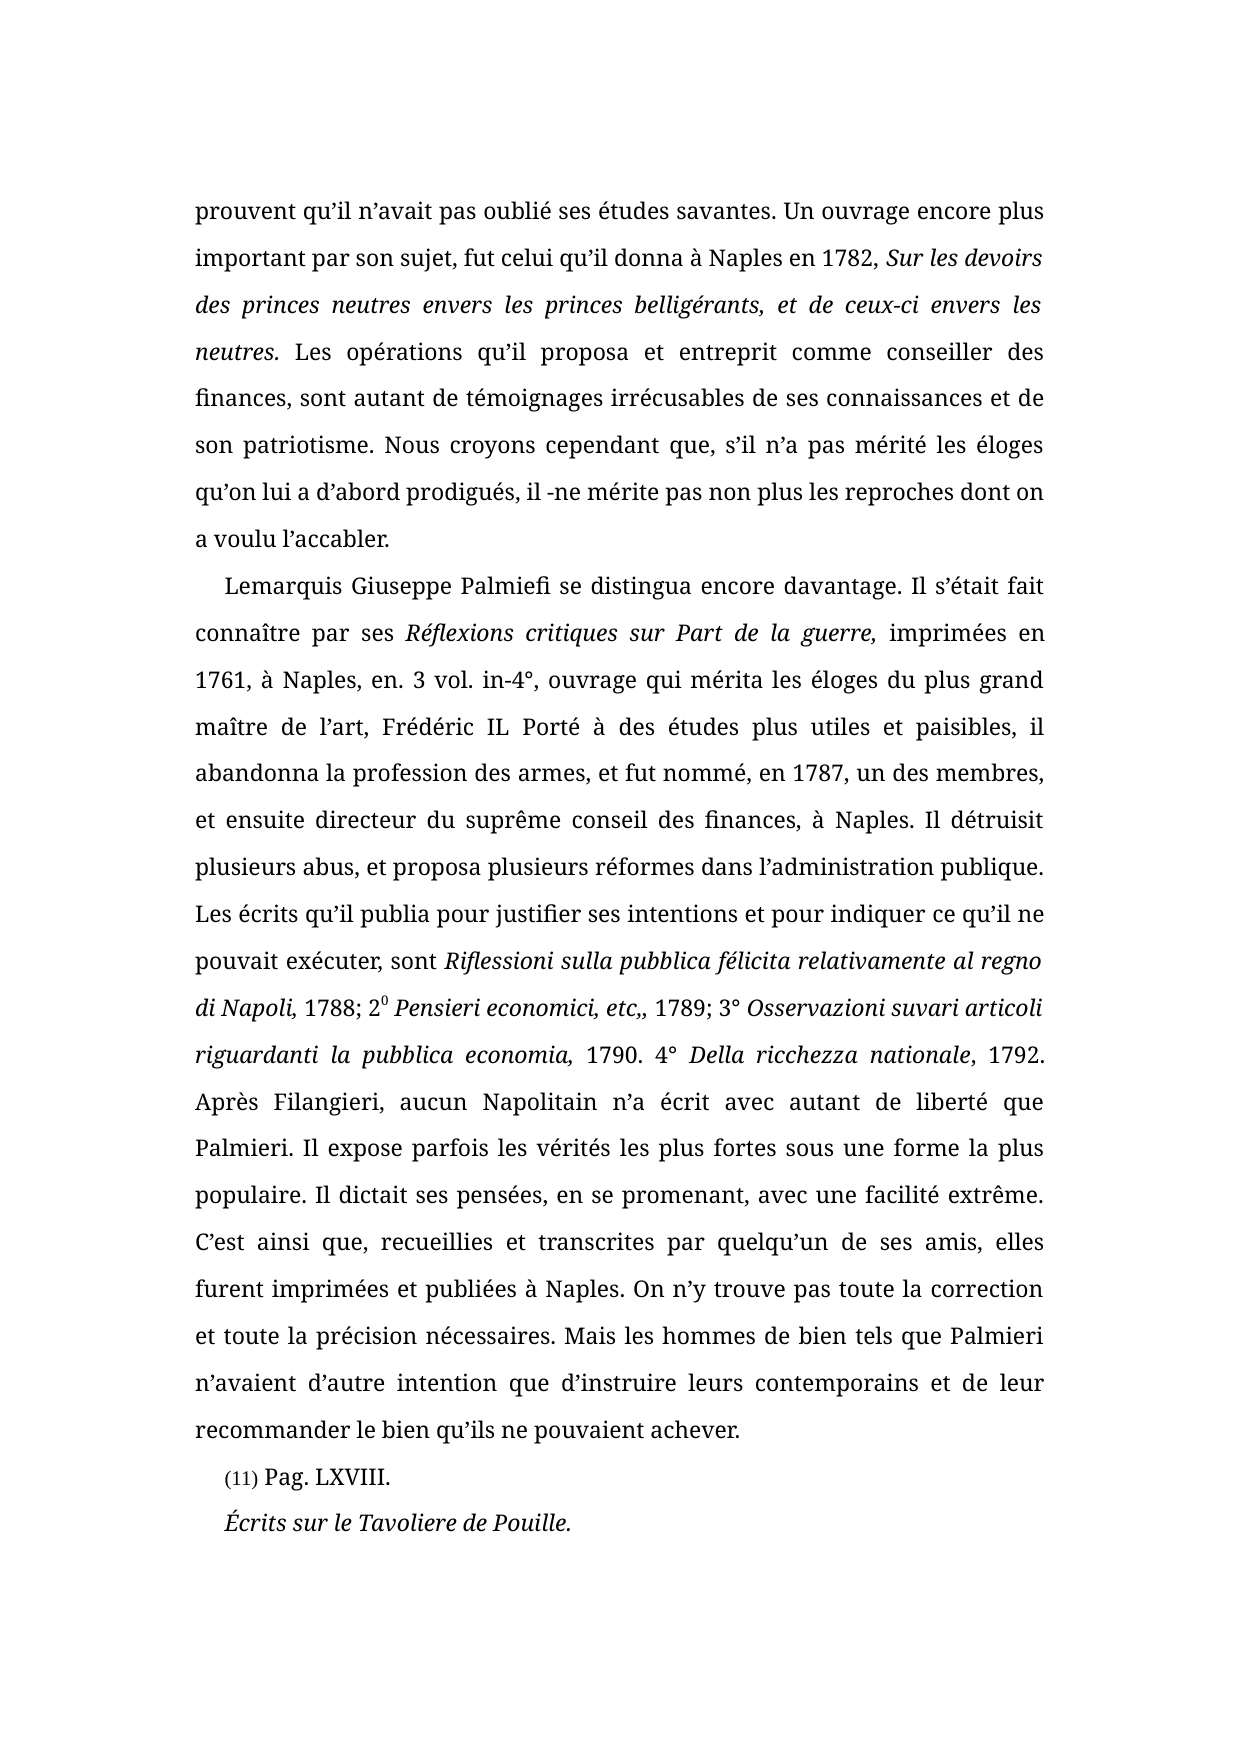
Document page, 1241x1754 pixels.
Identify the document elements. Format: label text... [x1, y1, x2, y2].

text prouvent qu’il n’avait pas oublié ses études savantes. Un ouvrage encore plus important par son sujet, fut celui qu’il donna à Naples en 1782, Sur les devoirs des princes neutres envers les princes belligérants, et de ceux-ci envers les neutres. Les opérations qu’il proposa et entreprit comme conseiller des finances, sont autant de témoignages irrécusables de ses connaissances et de son patriotisme. Nous croyons cependant que, s’il n’a pas mérité les éloges qu’on lui a d’abord prodigués, il -ne mérite pas non plus les reproches dont on a voulu l’accabler. [195, 195, 1045, 554]
text Pag. LXVIII. [195, 1461, 1045, 1492]
text Écrits sur le Tavoliere de Pouille. [195, 1507, 1045, 1539]
text Lemarquis Giuseppe Palmiefi se distingua encore davantage. Il s’était fait connaître par ses Réflexions critiques sur Part de la guerre, imprimées en 1761, à Naples, en. 3 vol. in-4°, ouvrage qui mérita les éloges du plus grand maître de l’art, Frédéric IL Porté à des études plus utiles et paisibles, il abandonna la profession des armes, et fut nommé, en 1787, un des membres, et ensuite directeur du suprême conseil des finances, à Naples. Il détruisit plusieurs abus, et proposa plusieurs réformes dans l’administration publique. Les écrits qu’il publia pour justifier ses intentions et pour indiquer ce qu’il ne pouvait exécuter, sont Riflessioni sulla pubblica félicita relativamente al regno di Napoli, 1788; 20 Pensieri economici, etc,, 1789; 3° Osservazioni suvari articoli riguardanti la pubblica economia, 1790. 4° Della ricchezza nationale, 1792. Après Filangieri, aucun Napolitain n’a écrit avec autant de liberté que Palmieri. Il expose parfois les vérités les plus fortes sous une forme la plus populaire. Il dictait ses pensées, en se promenant, avec une facilité extrême. C’est ainsi que, recueillies et transcrites par quelqu’un de ses amis, elles furent imprimées et publiées à Naples. On n’y trouve pas toute la correction et toute la précision nécessaires. Mais les hommes de bien tels que Palmieri n’avaient d’autre intention que d’instruire leurs contemporains et de leur recommander le bien qu’ils ne pouvaient achever. [195, 570, 1045, 1445]
